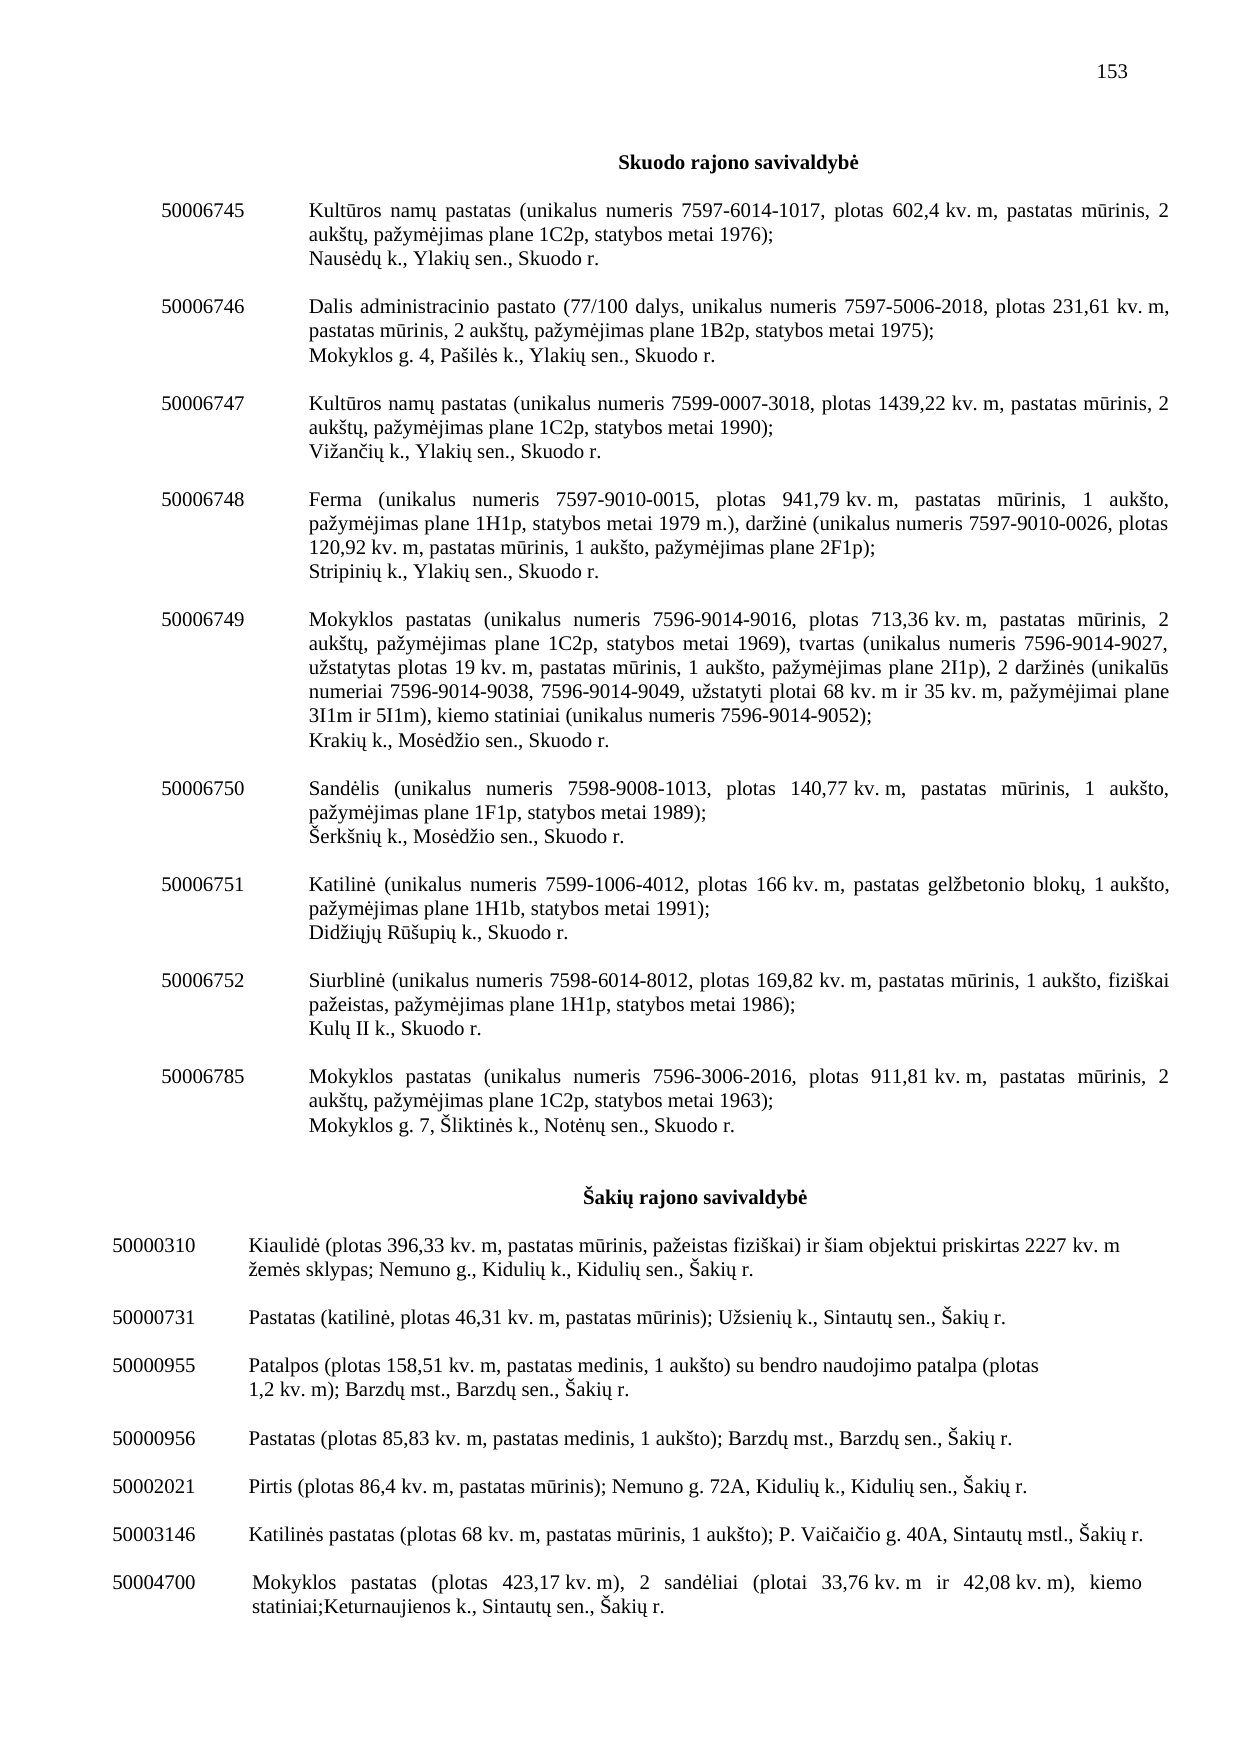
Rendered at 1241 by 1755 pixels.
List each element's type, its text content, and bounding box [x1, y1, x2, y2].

table_cell [1153, 150, 1170, 1161]
table_cell [1170, 1618, 1187, 1642]
table_cell [1170, 1329, 1187, 1353]
table_cell [1136, 1425, 1153, 1449]
table_cell [1136, 1474, 1153, 1498]
table_cell 50006750 Sandėlis (unikalus numeris 7598-9008-1013, plotas 140,77 kv. m, pastatas mūrinis, 1 aukšto, pažymėjimas plane 1F1p, statybos metai 1989); Šerkšnių k., Mosėdžio sen., Skuodo r. [146, 776, 1153, 872]
table_cell 50000956 [96, 1425, 237, 1449]
table_cell [1170, 1209, 1187, 1233]
table_cell 50006746 Dalis administracinio pastato (77/100 dalys, unikalus numeris 7597-5006-2018, plotas 231,61 kv. m, pastatas mūrinis, 2 aukštų, pažymėjimas plane 1B2p, statybos metai 1975); Mokyklos g. 4, Pašilės k., Ylakių sen., Skuodo r. [146, 294, 1153, 391]
table_cell [96, 1401, 1153, 1425]
table_cell [107, 198, 146, 294]
table_cell [96, 1329, 1153, 1353]
table_cell [1153, 1498, 1170, 1522]
table_cell Mokyklos pastatas (plotas 423,17 kv. m), 2 sandėliai (plotai 33,76 kv. m ir 42,08 kv. m), kiemo statiniai;Keturnaujienos k., Sintautų sen., Šakių r. [237, 1570, 1153, 1618]
table_cell [1170, 1546, 1187, 1570]
table_cell 50004700 [96, 1570, 237, 1618]
table_cell 50006751 Katilinė (unikalus numeris 7599-1006-4012, plotas 166 kv. m, pastatas gelžbetonio blokų, 1 aukšto, pažymėjimas plane 1H1b, statybos metai 1991); Didžiųjų Rūšupių k., Skuodo r. [146, 872, 1153, 968]
table_cell [96, 1546, 1153, 1570]
table_cell Pastatas (plotas 85,83 kv. m, pastatas medinis, 1 aukšto); Barzdų mst., Barzdų sen., Šakių r. [237, 1425, 1136, 1449]
table_cell [1153, 1474, 1170, 1498]
table_cell Katilinės pastatas (plotas 68 kv. m, pastatas mūrinis, 1 aukšto); P. Vaičaičio g. 40A, Sintautų mstl., Šakių r. [237, 1522, 1170, 1546]
table_cell [1170, 1305, 1187, 1329]
table_cell [96, 1161, 1153, 1185]
table_header Skuodo rajono savivaldybė [309, 150, 1153, 174]
table_cell [1170, 1498, 1187, 1522]
table_cell [96, 150, 1153, 1161]
table_header [146, 150, 309, 174]
table_cell [96, 1281, 1153, 1305]
table_cell [1153, 1185, 1170, 1209]
table_cell [107, 968, 146, 1064]
table_cell [1170, 1401, 1187, 1425]
table_cell [1153, 1281, 1170, 1305]
table_cell 50006749 Mokyklos pastatas (unikalus numeris 7596-9014-9016, plotas 713,36 kv. m, pastatas mūrinis, 2 aukštų, pažymėjimas plane 1C2p, statybos metai 1969), tvartas (unikalus numeris 7596-9014-9027, užstatytas plotas 19 kv. m, pastatas mūrinis, 1 aukšto, pažymėjimas plane 2I1p), 2 daržinės (unikalūs numeriai 7596-9014-9038, 7596-9014-9049, užstatyti plotai 68 kv. m ir 35 kv. m, pažymėjimai plane 3I1m ir 5I1m), kiemo statiniai (unikalus numeris 7596-9014-9052); Krakių k., Mosėdžio sen., Skuodo r. [146, 607, 1153, 776]
table_cell 50000955 [96, 1353, 237, 1401]
table_cell [1170, 1281, 1187, 1305]
table_cell [1170, 1522, 1187, 1546]
table_cell [1153, 1570, 1170, 1618]
table_cell [1153, 1209, 1170, 1233]
table_cell 50000731 [96, 1305, 237, 1329]
table_cell [1153, 1161, 1170, 1185]
table_cell [96, 1185, 237, 1209]
table_cell Kiaulidė (plotas 396,33 kv. m, pastatas mūrinis, pažeistas fiziškai) ir šiam objektui priskirtas 2227 kv. m žemės sklypas; Nemuno g., Kidulių k., Kidulių sen., Šakių r. [237, 1233, 1136, 1281]
table_cell [1170, 1353, 1187, 1401]
table_cell [1170, 1570, 1187, 1618]
table_cell [1170, 1185, 1187, 1209]
table_cell [96, 1498, 1153, 1522]
table_cell [107, 487, 146, 607]
table_cell 50006785 Mokyklos pastatas (unikalus numeris 7596-3006-2016, plotas 911,81 kv. m, pastatas mūrinis, 2 aukštų, pažymėjimas plane 1C2p, statybos metai 1963); Mokyklos g. 7, Šliktinės k., Notėnų sen., Skuodo r. [146, 1064, 1153, 1161]
table_cell [1136, 1233, 1153, 1281]
table_cell [1170, 1474, 1187, 1498]
table_cell 50006747 Kultūros namų pastatas (unikalus numeris 7599-0007-3018, plotas 1439,22 kv. m, pastatas mūrinis, 2 aukštų, pažymėjimas plane 1C2p, statybos metai 1990); Vižančių k., Ylakių sen., Skuodo r. [146, 391, 1153, 487]
table_cell [96, 1209, 1153, 1233]
table_cell [1153, 1618, 1170, 1642]
table_cell 50003146 [96, 1522, 237, 1546]
table_cell [107, 1064, 146, 1161]
table_cell [1170, 1425, 1187, 1449]
table_cell Pastatas (katilinė, plotas 46,31 kv. m, pastatas mūrinis); Užsienių k., Sintautų sen., Šakių r. [237, 1305, 1136, 1329]
table_cell [1170, 1161, 1187, 1185]
table_cell [1153, 1353, 1170, 1401]
table_cell [107, 174, 1153, 198]
table_cell [1136, 1353, 1153, 1401]
table_cell [1153, 1233, 1170, 1281]
table_cell [1170, 150, 1187, 1161]
table_cell [107, 294, 146, 391]
table_cell Patalpos (plotas 158,51 kv. m, pastatas medinis, 1 aukšto) su bendro naudojimo patalpa (plotas 1,2 kv. m); Barzdų mst., Barzdų sen., Šakių r. [237, 1353, 1136, 1401]
table_cell [1153, 1305, 1170, 1329]
table_cell [1153, 1329, 1170, 1353]
table_cell [96, 1450, 1153, 1473]
table_cell 50000310 [96, 1233, 237, 1281]
table_cell 50002021 [96, 1474, 237, 1498]
table_cell Pirtis (plotas 86,4 kv. m, pastatas mūrinis); Nemuno g. 72A, Kidulių k., Kidulių sen., Šakių r. [237, 1474, 1136, 1498]
table_cell [107, 776, 146, 872]
table_cell [1153, 1450, 1170, 1473]
table_cell [107, 607, 146, 776]
table_cell [1153, 1546, 1170, 1570]
table_cell [1153, 1425, 1170, 1449]
table_cell 50006748 Ferma (unikalus numeris 7597-9010-0015, plotas 941,79 kv. m, pastatas mūrinis, 1 aukšto, pažymėjimas plane 1H1p, statybos metai 1979 m.), daržinė (unikalus numeris 7597-9010-0026, plotas 120,92 kv. m, pastatas mūrinis, 1 aukšto, pažymėjimas plane 2F1p); Stripinių k., Ylakių sen., Skuodo r. [146, 487, 1153, 607]
table_header [107, 150, 146, 174]
table_cell 50006745 Kultūros namų pastatas (unikalus numeris 7597-6014-1017, plotas 602,4 kv. m, pastatas mūrinis, 2 aukštų, pažymėjimas plane 1C2p, statybos metai 1976); Nausėdų k., Ylakių sen., Skuodo r. [146, 198, 1153, 294]
table_cell [107, 391, 146, 487]
table_cell Šakių rajono savivaldybė [237, 1185, 1153, 1209]
table_cell [96, 1618, 1153, 1642]
table_cell [107, 872, 146, 968]
table_cell [1153, 1401, 1170, 1425]
table_cell [1170, 1450, 1187, 1473]
table_cell [1170, 1233, 1187, 1281]
table_cell [1136, 1305, 1153, 1329]
table_cell 50006752 Siurblinė (unikalus numeris 7598-6014-8012, plotas 169,82 kv. m, pastatas mūrinis, 1 aukšto, fiziškai pažeistas, pažymėjimas plane 1H1p, statybos metai 1986); Kulų II k., Skuodo r. [146, 968, 1153, 1064]
